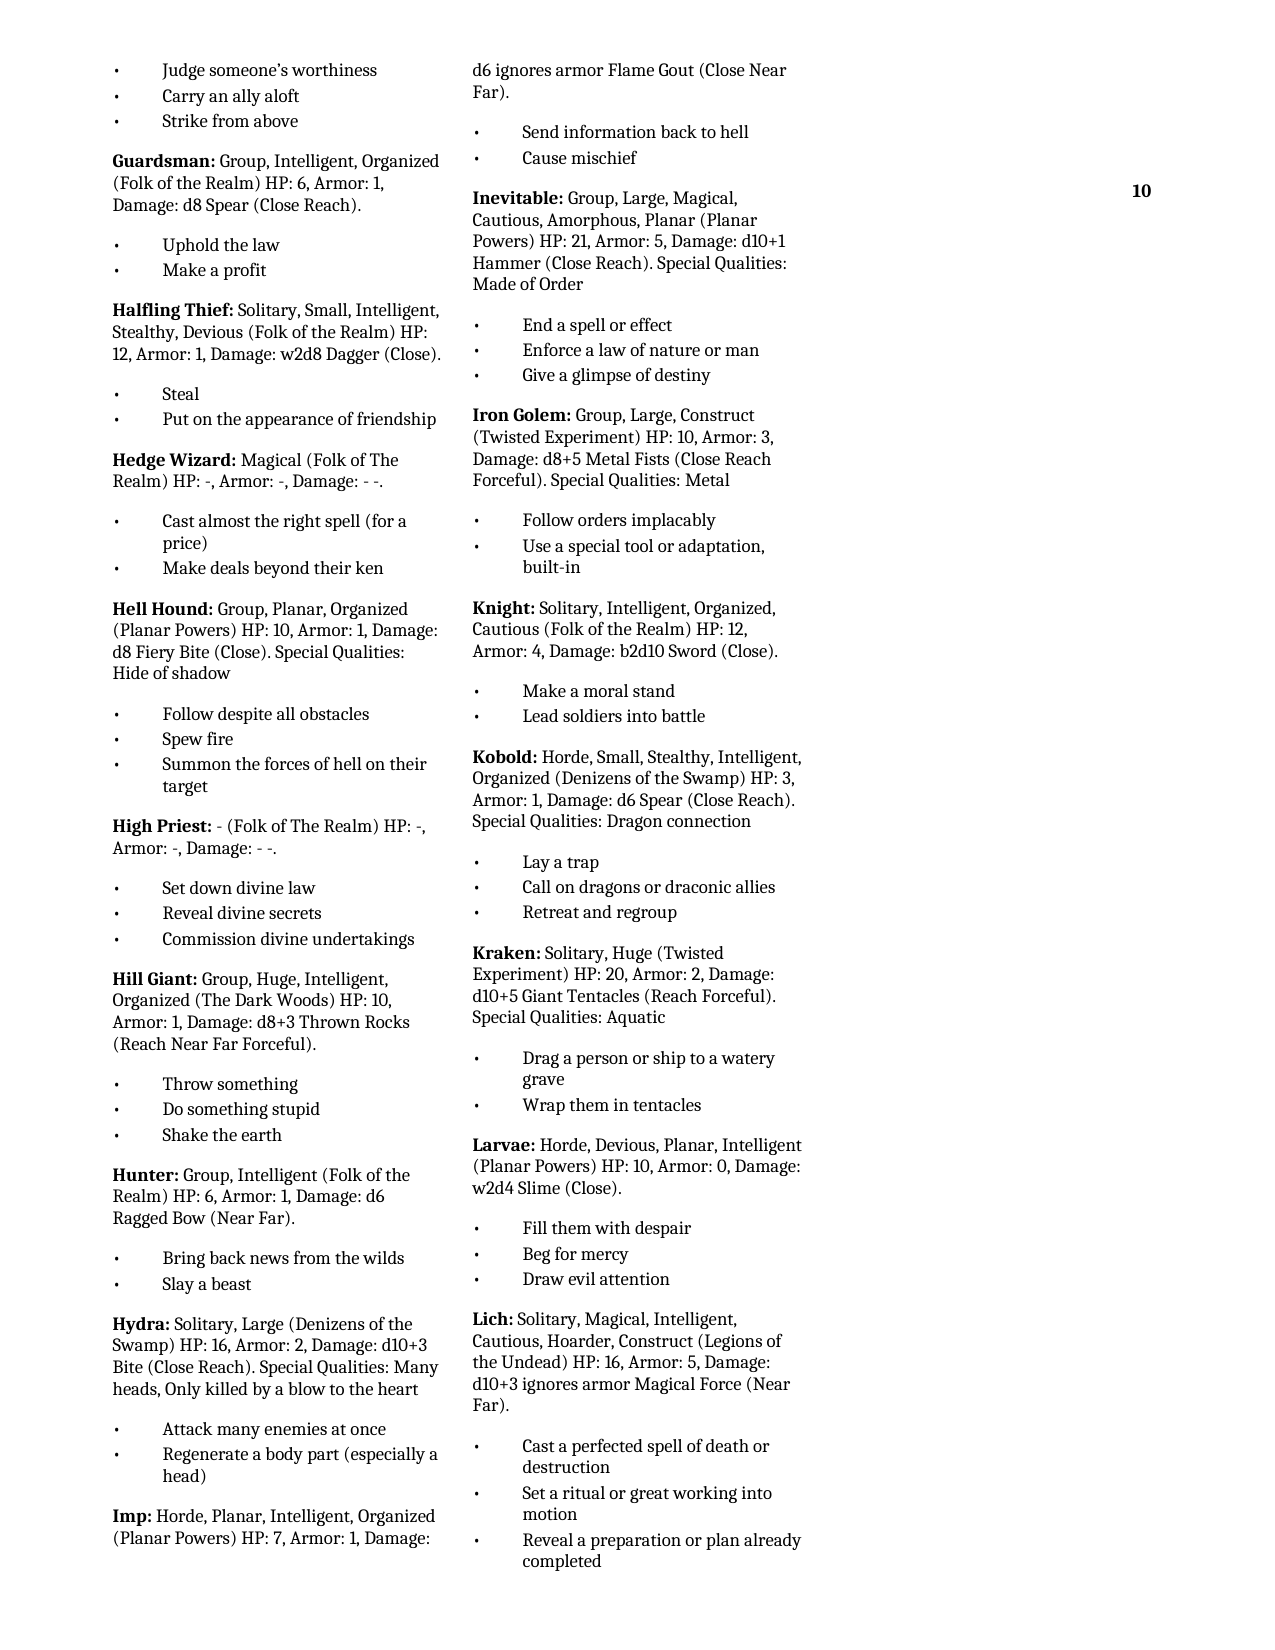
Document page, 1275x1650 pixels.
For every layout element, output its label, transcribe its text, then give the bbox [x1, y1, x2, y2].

text Larvae: Horde, Devious, Planar, Intelligent (Planar Powers) HP: 10, Armor: 0, Damage: w2d4 Slime (Close). [472, 1134, 802, 1199]
list Carry an ally aloft [112, 85, 442, 107]
list Strike from above [112, 111, 442, 132]
list Call on dragons or draconic allies [472, 877, 802, 898]
list Spew fire [112, 728, 442, 750]
text 10 [832, 181, 1162, 202]
text Halfling Thief: Solitary, Small, Intelligent, Stealthy, Devious (Folk of the Realm) HP: 12, Armor: 1, Damage: w2d8 Dagger (Close). [112, 300, 442, 365]
list Beg for mercy [472, 1243, 802, 1265]
list Regenerate a body part (especially a head) [112, 1444, 442, 1487]
list Set a ritual or great working into motion [472, 1482, 802, 1525]
list Throw something [112, 1073, 442, 1095]
list Reveal divine secrets [112, 903, 442, 924]
list Set down divine law [112, 877, 442, 899]
list Uphold the law [112, 234, 442, 256]
text d6 ignores armor Flame Gout (Close Near Far). [472, 60, 802, 103]
list Bring back news from the wilds [112, 1248, 442, 1269]
list Summon the forces of hell on their target [112, 754, 442, 797]
list Give a glimpse of destiny [472, 365, 802, 386]
list Steal [112, 383, 442, 405]
list Send information back to hell [472, 122, 802, 143]
list End a spell or effect [472, 314, 802, 336]
list Make a profit [112, 260, 442, 281]
list Make deals beyond their ken [112, 558, 442, 579]
list Draw evil attention [472, 1268, 802, 1290]
list Attack many enemies at once [112, 1418, 442, 1440]
text Hydra: Solitary, Large (Denizens of the Swamp) HP: 16, Armor: 2, Damage: d10+3 Bite (Close Reach). Special Qualities: Many heads, Only killed by a blow to the heart [112, 1313, 442, 1400]
list Drag a person or ship to a watery grave [472, 1047, 802, 1090]
text Lich: Solitary, Magical, Intelligent, Cautious, Hoarder, Construct (Legions of the Undead) HP: 16, Armor: 5, Damage: d10+3 ignores armor Magical Force (Near Far). [472, 1309, 802, 1417]
text Guardsman: Group, Intelligent, Organized (Folk of the Realm) HP: 6, Armor: 1, Damage: d8 Spear (Close Reach). [112, 151, 442, 216]
list Reveal a preparation or plan already completed [472, 1529, 802, 1572]
list Do something stupid [112, 1099, 442, 1120]
text Knight: Solitary, Intelligent, Organized, Cautious (Folk of the Realm) HP: 12, Armor: 4, Damage: b2d10 Sword (Close). [472, 597, 802, 662]
list Cast almost the right spell (for a price) [112, 511, 442, 554]
list Slay a beast [112, 1273, 442, 1295]
text Hell Hound: Group, Planar, Organized (Planar Powers) HP: 10, Armor: 1, Damage: d8 Fiery Bite (Close). Special Qualities: Hide of shadow [112, 598, 442, 684]
list Retreat and regroup [472, 902, 802, 923]
list Put on the appearance of friendship [112, 409, 442, 430]
list Lead soldiers into battle [472, 706, 802, 727]
text Imp: Horde, Planar, Intelligent, Organized (Planar Powers) HP: 7, Armor: 1, Damage: [112, 1506, 442, 1549]
list Shake the earth [112, 1124, 442, 1146]
list Follow despite all obstacles [112, 703, 442, 725]
list Enforce a law of nature or man [472, 339, 802, 361]
list Follow orders implacably [472, 510, 802, 532]
list Cause mischief [472, 147, 802, 169]
text High Priest: - (Folk of The Realm) HP: -, Armor: -, Damage: - -. [112, 816, 442, 859]
text Inevitable: Group, Large, Magical, Cautious, Amorphous, Planar (Planar Powers) HP: 21, Armor: 5, Damage: d10+1 Hammer (Close Reach). Special Qualities: Made of Order [472, 187, 802, 295]
list Commission divine undertakings [112, 928, 442, 950]
text Hunter: Group, Intelligent (Folk of the Realm) HP: 6, Armor: 1, Damage: d6 Ragged Bow (Near Far). [112, 1164, 442, 1229]
list Wrap them in tentacles [472, 1094, 802, 1116]
text Hedge Wizard: Magical (Folk of The Realm) HP: -, Armor: -, Damage: - -. [112, 449, 442, 492]
text Hill Giant: Group, Huge, Intelligent, Organized (The Dark Woods) HP: 10, Armor: 1, Damage: d8+3 Thrown Rocks (Reach Near Far Forceful). [112, 968, 442, 1055]
list Cast a perfected spell of death or destruction [472, 1435, 802, 1478]
text Kobold: Horde, Small, Stealthy, Intelligent, Organized (Denizens of the Swamp) HP: 3, Armor: 1, Damage: d6 Spear (Close Reach). Special Qualities: Dragon connection [472, 746, 802, 832]
list Make a moral stand [472, 681, 802, 702]
text Iron Golem: Group, Large, Construct (Twisted Experiment) HP: 10, Armor: 3, Damage: d8+5 Metal Fists (Close Reach Forceful). Special Qualities: Metal [472, 405, 802, 491]
list Fill them with despair [472, 1218, 802, 1239]
list Judge someone’s worthiness [112, 60, 442, 82]
text Kraken: Solitary, Huge (Twisted Experiment) HP: 20, Armor: 2, Damage: d10+5 Giant Tentacles (Reach Forceful). Special Qualities: Aquatic [472, 942, 802, 1028]
list Use a special tool or adaptation, built-in [472, 535, 802, 578]
list Lay a trap [472, 851, 802, 873]
